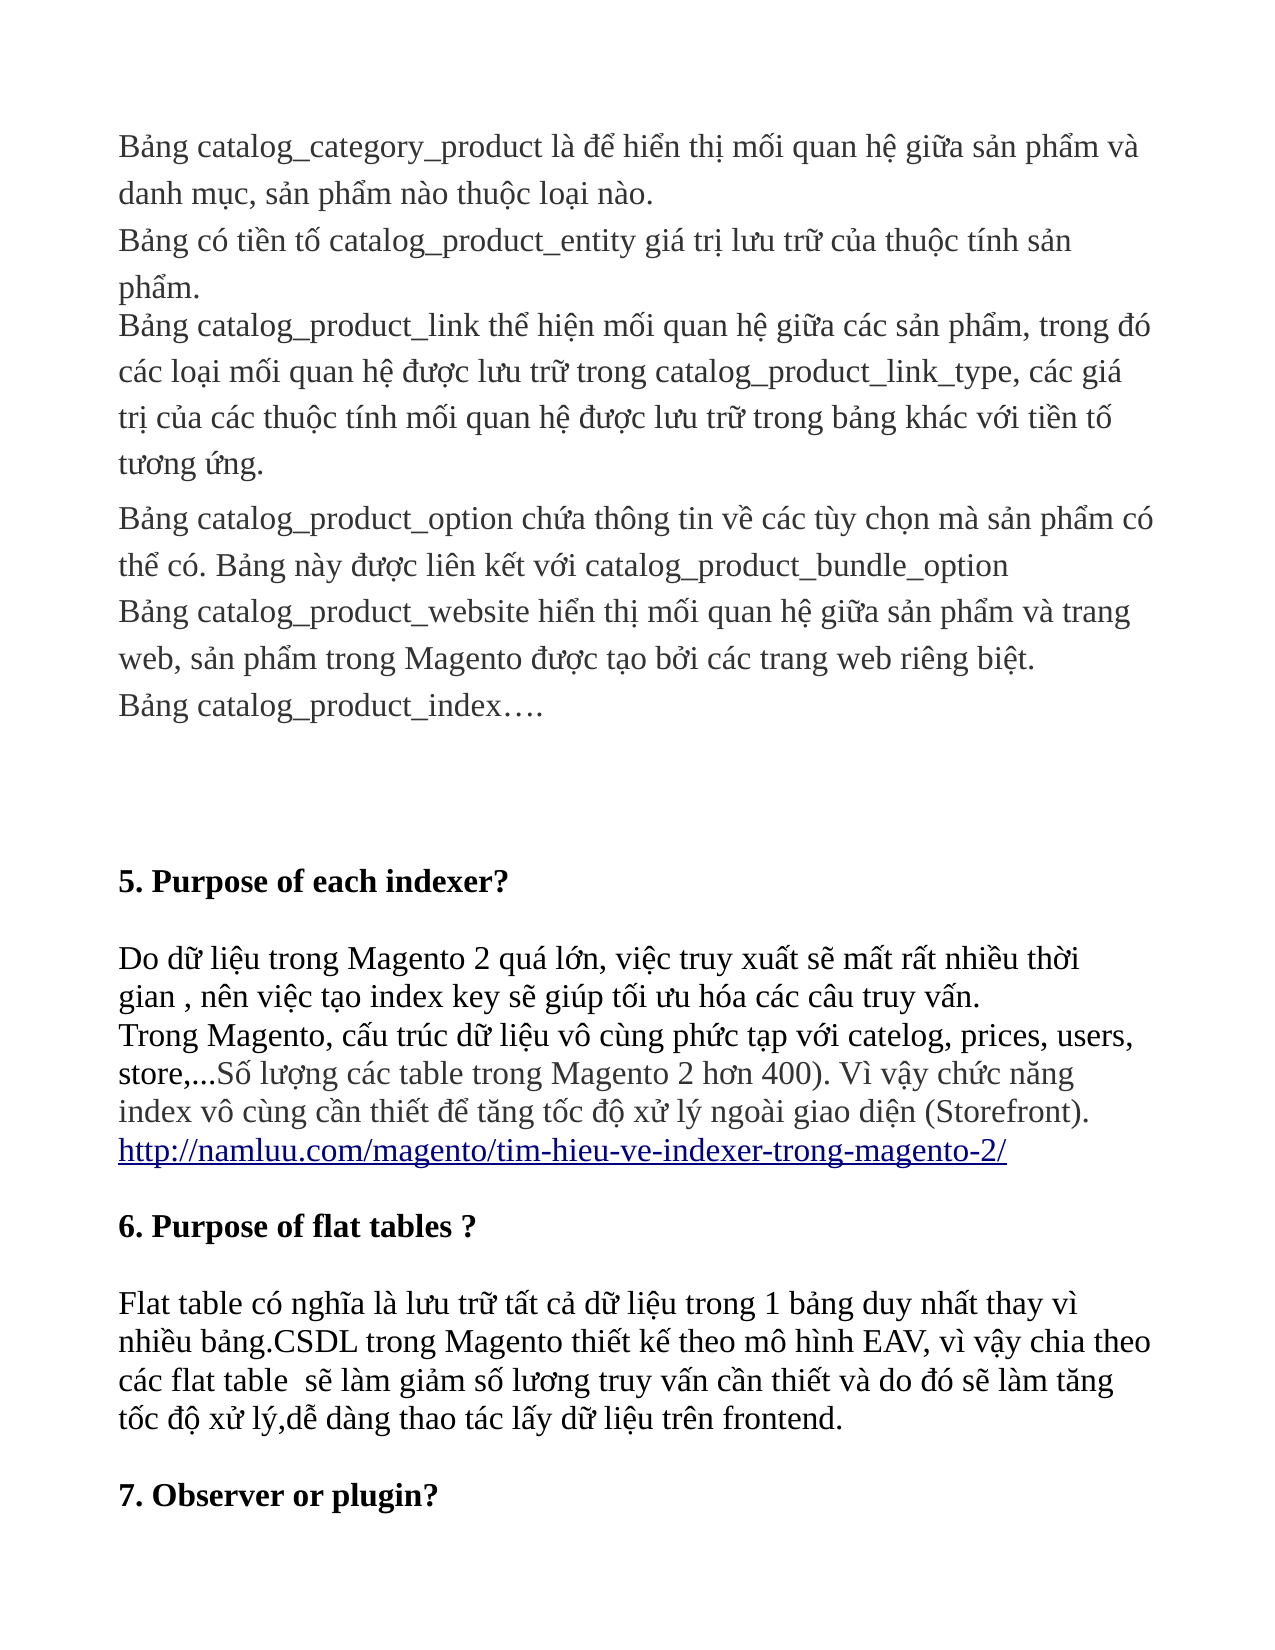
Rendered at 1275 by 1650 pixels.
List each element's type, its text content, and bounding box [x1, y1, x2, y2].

text Flat table có nghĩa là lưu trữ tất cả dữ liệu trong 1 bảng duy nhất thay vì nhiều bảng.CSDL trong Magento thiết kế theo mô hình EAV, vì vậy chia theo các flat table sẽ làm giảm số lương truy vấn cần thiết và do đó sẽ làm tăng tốc độ xử lý,dễ dàng thao tác lấy dữ liệu trên frontend. [118, 1283, 1157, 1437]
text 6. Purpose of flat tables ? [118, 1207, 1157, 1245]
text Bảng có tiền tố catalog_product_entity giá trị lưu trữ của thuộc tính sản phẩm. [118, 212, 1157, 306]
text Bảng catalog_product_website hiển thị mối quan hệ giữa sản phẩm và trang web, sản phẩm trong Magento được tạo bởi các trang web riêng biệt. [118, 583, 1157, 677]
text 5. Purpose of each indexer? [118, 862, 1157, 900]
text Bảng catalog_product_option chứa thông tin về các tùy chọn mà sản phẩm có thể có. Bảng này được liên kết với catalog_product_bundle_option [118, 489, 1157, 583]
text http://namluu.com/magento/tim-hieu-ve-indexer-trong-magento-2/ [118, 1130, 1157, 1168]
text Bảng catalog_category_product là để hiển thị mối quan hệ giữa sản phẩm và danh mục, sản phẩm nào thuộc loại nào. [118, 118, 1157, 212]
text 7. Observer or plugin? [118, 1475, 1157, 1513]
text Bảng catalog_product_link thể hiện mối quan hệ giữa các sản phẩm, trong đó các loại mối quan hệ được lưu trữ trong catalog_product_link_type, các giá trị của các thuộc tính mối quan hệ được lưu trữ trong bảng khác với tiền tố tương ứng. [118, 306, 1157, 482]
text Do dữ liệu trong Magento 2 quá lớn, việc truy xuất sẽ mất rất nhiều thời gian , nên việc tạo index key sẽ giúp tối ưu hóa các câu truy vấn. [118, 938, 1157, 1015]
text Trong Magento, cấu trúc dữ liệu vô cùng phức tạp với catelog, prices, users, store,...Số lượng các table trong Magento 2 hơn 400). Vì vậy chức năng index vô cùng cần thiết để tăng tốc độ xử lý ngoài giao diện (Storefront). [118, 1015, 1157, 1130]
text Bảng catalog_product_index…. [118, 677, 1157, 724]
